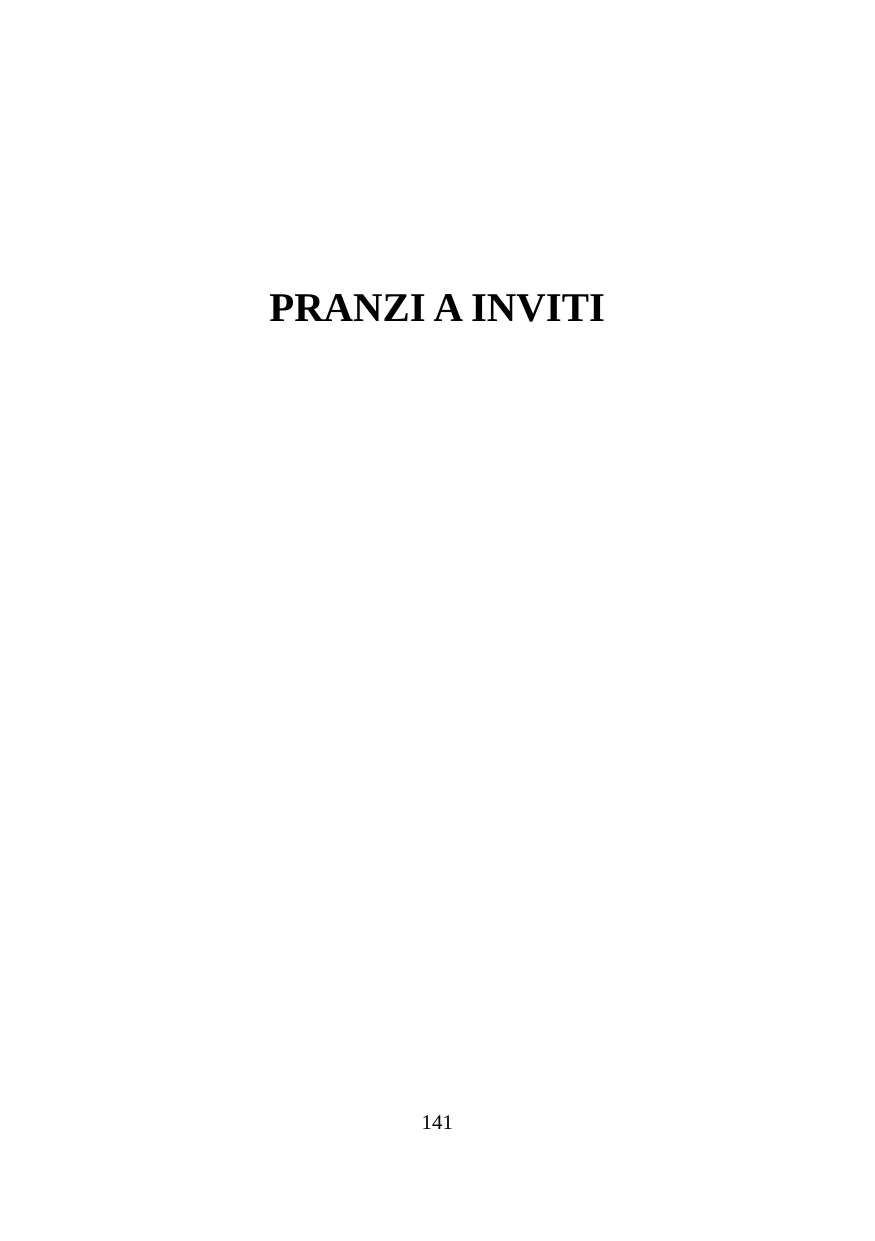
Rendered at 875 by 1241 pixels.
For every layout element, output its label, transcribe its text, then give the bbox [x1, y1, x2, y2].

subtitle PRANZI A INVITI [106, 283, 768, 330]
